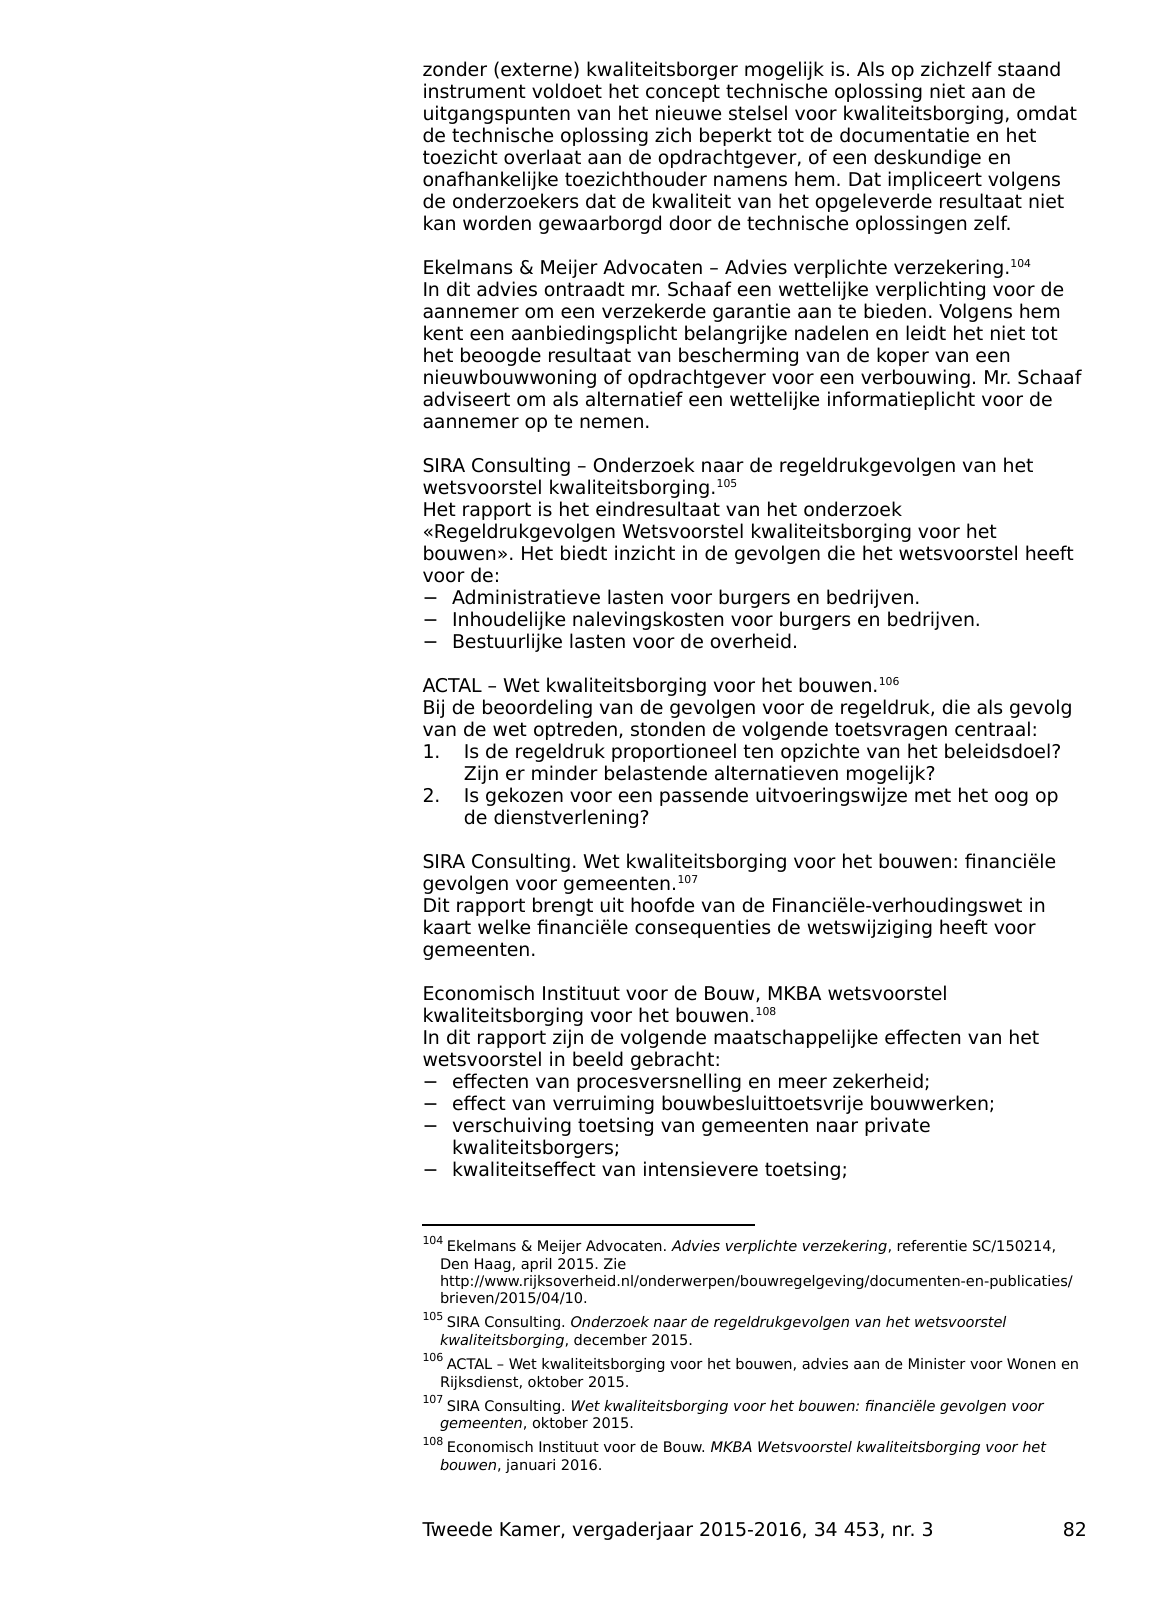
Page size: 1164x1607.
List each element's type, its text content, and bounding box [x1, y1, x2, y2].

text Economisch Instituut voor de Bouw. MKBA Wetsvoorstel kwaliteitsborging voor het bouwen, januari 2016. [422, 1435, 1087, 1474]
text Bij de beoordeling van de gevolgen voor de regeldruk, die als gevolg van de wet optreden, stonden de volgende toetsvragen centraal: [422, 697, 1087, 741]
text 2. Is gekozen voor een passende uitvoeringswijze met het oog op de dienstverlening? [422, 785, 1087, 829]
text zonder (externe) kwaliteitsborger mogelijk is. Als op zichzelf staand instrument voldoet het concept technische oplossing niet aan de uitgangspunten van het nieuwe stelsel voor kwaliteitsborging, omdat de technische oplossing zich beperkt tot de documentatie en het toezicht overlaat aan de opdrachtgever, of een deskundige en onafhankelijke toezichthouder namens hem. Dat impliceert volgens de onderzoekers dat de kwaliteit van het opgeleverde resultaat niet kan worden gewaarborgd door de technische oplossingen zelf. [422, 59, 1087, 235]
text − effect van verruiming bouwbesluittoetsvrije bouwwerken; [422, 1093, 1087, 1115]
text SIRA Consulting. Onderzoek naar de regeldrukgevolgen van het wetsvoorstel kwaliteitsborging, december 2015. [422, 1310, 1087, 1349]
text − kwaliteitseffect van intensievere toetsing; [422, 1159, 1087, 1181]
text SIRA Consulting. Wet kwaliteitsborging voor het bouwen: financiële gevolgen voor gemeenten, oktober 2015. [422, 1393, 1087, 1432]
text Het rapport is het eindresultaat van het onderzoek «Regeldrukgevolgen Wetsvoorstel kwaliteitsborging voor het bouwen». Het biedt inzicht in de gevolgen die het wetsvoorstel heeft voor de: [422, 499, 1087, 587]
text ACTAL – Wet kwaliteitsborging voor het bouwen. [422, 675, 1087, 697]
text − Bestuurlijke lasten voor de overheid. [422, 631, 1087, 653]
text Dit rapport brengt uit hoofde van de Financiële-verhoudingswet in kaart welke financiële consequenties de wetswijziging heeft voor gemeenten. [422, 895, 1087, 961]
text Economisch Instituut voor de Bouw, MKBA wetsvoorstel kwaliteitsborging voor het bouwen. [422, 983, 1087, 1027]
text In dit rapport zijn de volgende maatschappelijke effecten van het wetsvoorstel in beeld gebracht: [422, 1027, 1087, 1071]
text In dit advies ontraadt mr. Schaaf een wettelijke verplichting voor de aannemer om een verzekerde garantie aan te bieden. Volgens hem kent een aanbiedingsplicht belangrijke nadelen en leidt het niet tot het beoogde resultaat van bescherming van de koper van een nieuwbouwwoning of opdrachtgever voor een verbouwing. Mr. Schaaf adviseert om als alternatief een wettelijke informatieplicht voor de aannemer op te nemen. [422, 279, 1087, 433]
text − Administratieve lasten voor burgers en bedrijven. [422, 587, 1087, 609]
text SIRA Consulting. Wet kwaliteitsborging voor het bouwen: financiële gevolgen voor gemeenten. [422, 851, 1087, 895]
text SIRA Consulting – Onderzoek naar de regeldrukgevolgen van het wetsvoorstel kwaliteitsborging. [422, 455, 1087, 499]
text − effecten van procesversnelling en meer zekerheid; [422, 1071, 1087, 1093]
text − verschuiving toetsing van gemeenten naar private kwaliteitsborgers; [422, 1115, 1087, 1159]
text 1. Is de regeldruk proportioneel ten opzichte van het beleidsdoel? Zijn er minder belastende alternatieven mogelijk? [422, 741, 1087, 785]
text − Inhoudelijke nalevingskosten voor burgers en bedrijven. [422, 609, 1087, 631]
text ACTAL – Wet kwaliteitsborging voor het bouwen, advies aan de Minister voor Wonen en Rijksdienst, oktober 2015. [422, 1352, 1087, 1391]
text Ekelmans & Meijer Advocaten. Advies verplichte verzekering, referentie SC/150214, Den Haag, april 2015. Zie http://www.rijksoverheid.nl/onderwerpen/bouwregelgeving/documenten-en-publicaties/brieven/2015/04/10. [422, 1234, 1087, 1307]
text Ekelmans & Meijer Advocaten – Advies verplichte verzekering. [422, 257, 1087, 279]
